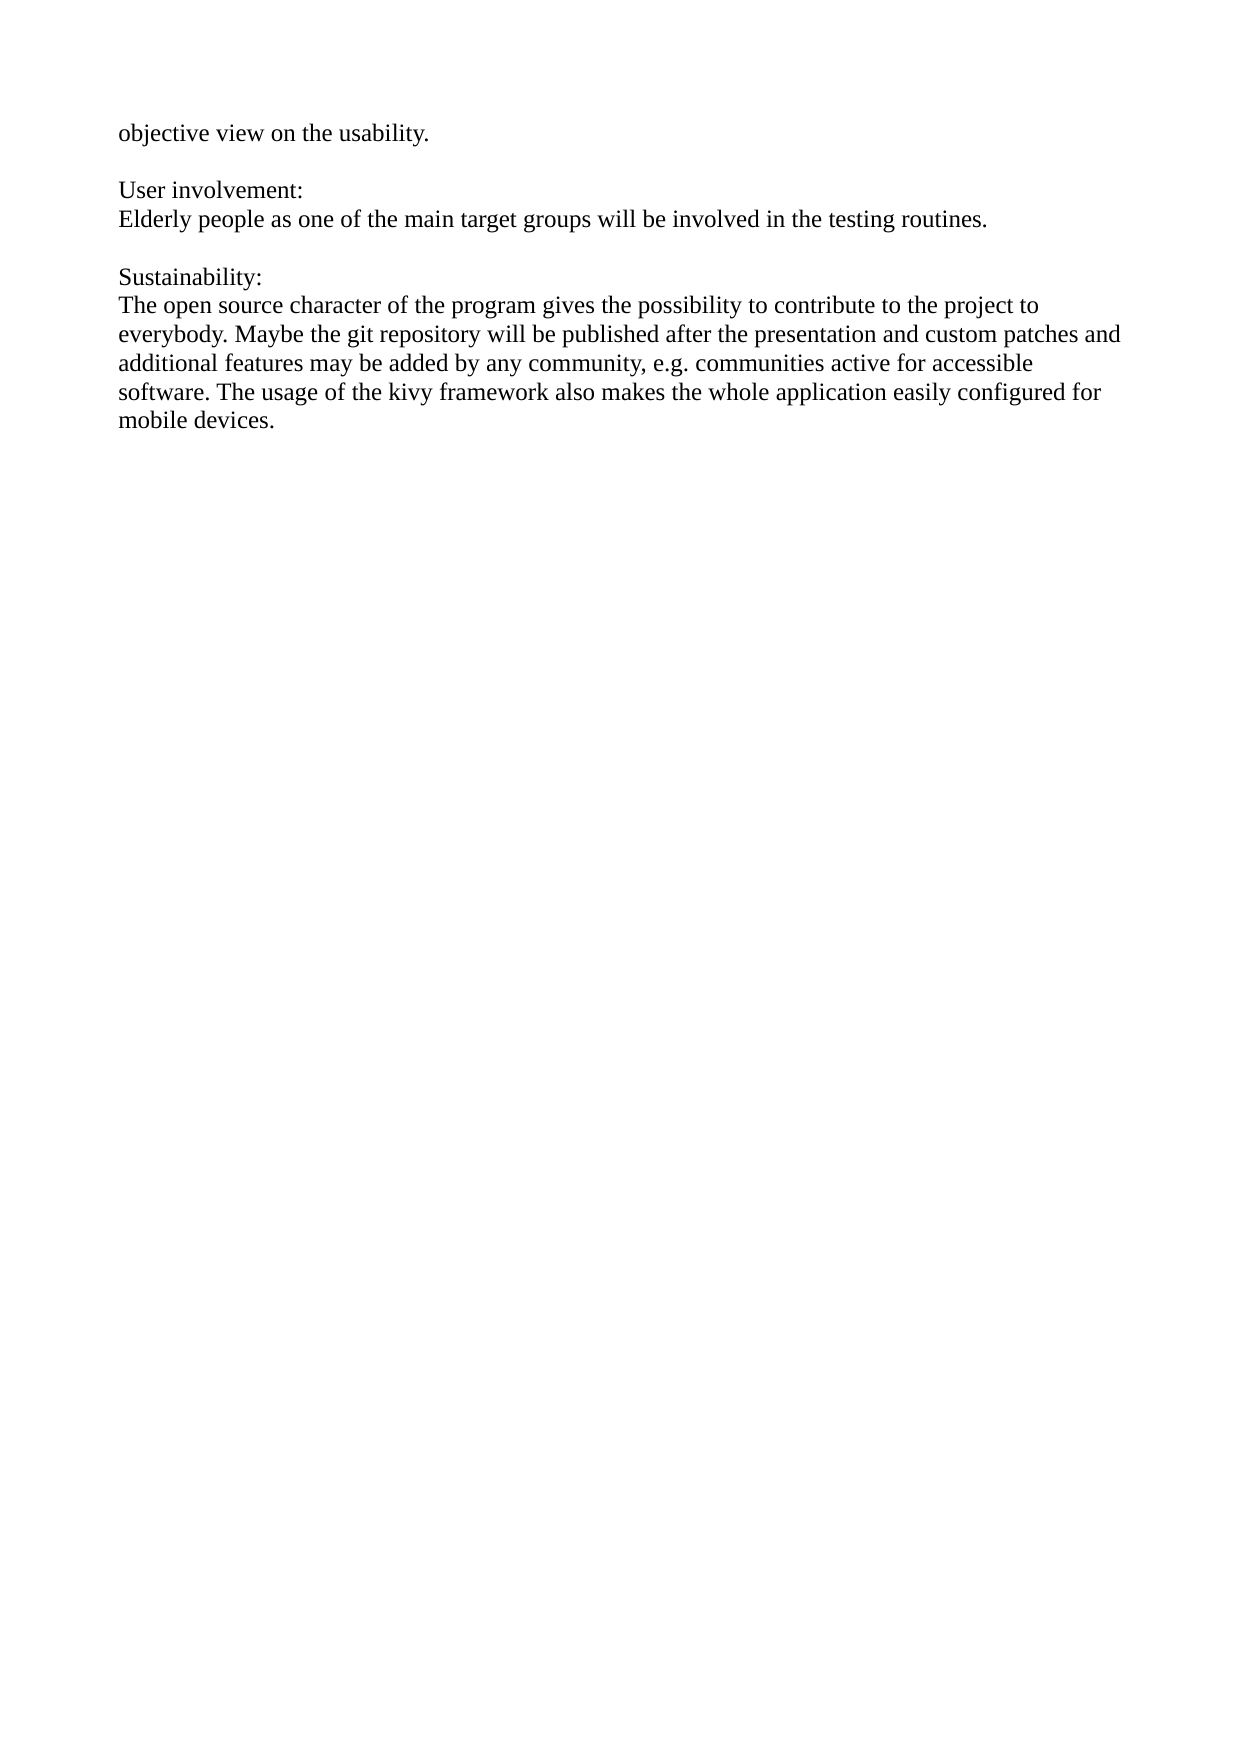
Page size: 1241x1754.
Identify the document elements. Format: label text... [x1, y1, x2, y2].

text Sustainability: [118, 262, 1122, 291]
text objective view on the usability. [118, 118, 1122, 147]
text User involvement: [118, 176, 1122, 204]
text Elderly people as one of the main target groups will be involved in the testing routines. [118, 204, 1122, 233]
text The open source character of the program gives the possibility to contribute to the project to everybody. Maybe the git repository will be published after the presentation and custom patches and additional features may be added by any community, e.g. communities active for accessible software. The usage of the kivy framework also makes the whole application easily configured for mobile devices. [118, 291, 1122, 434]
